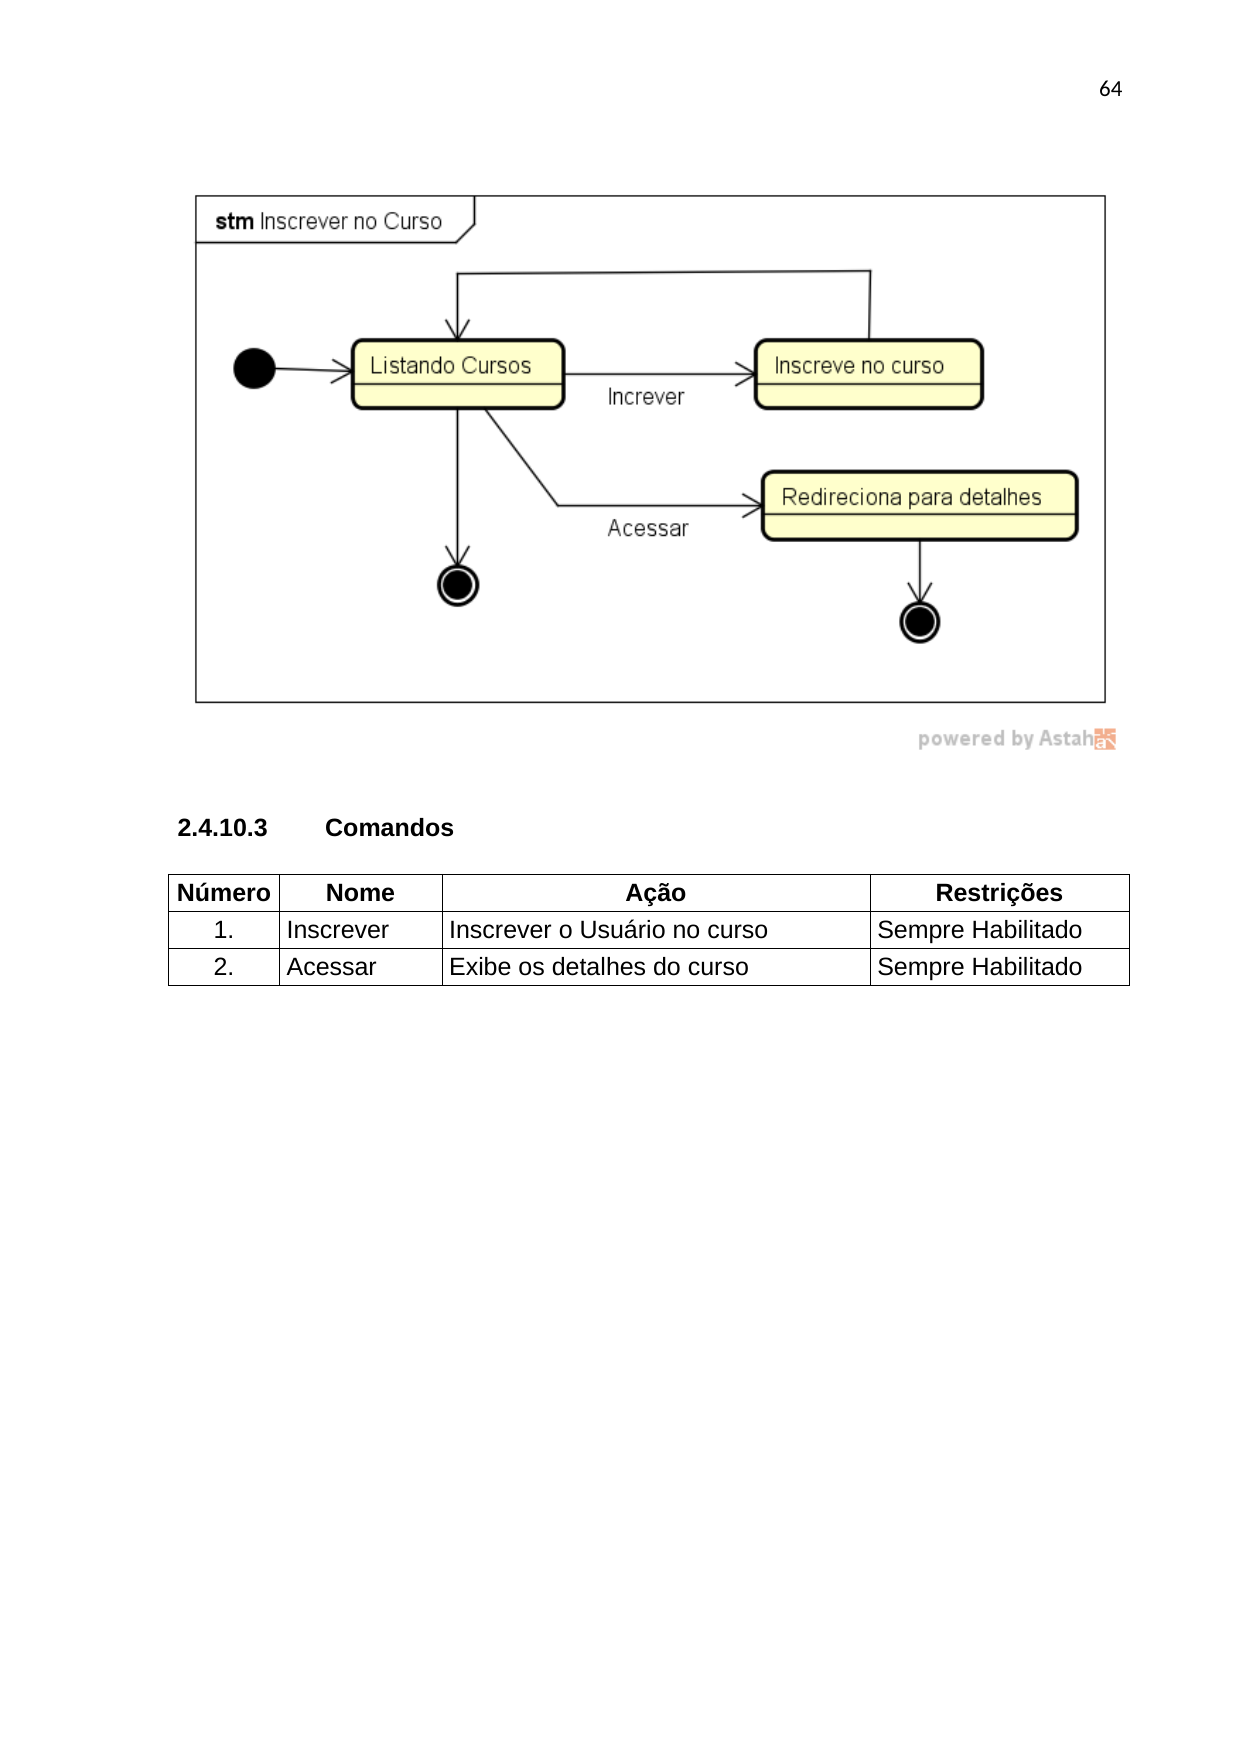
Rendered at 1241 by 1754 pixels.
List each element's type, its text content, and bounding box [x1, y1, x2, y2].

table_cell Acessar [280, 949, 442, 985]
table_cell [169, 949, 279, 985]
table_header Ação [443, 875, 870, 911]
table_cell Sempre Habilitado [871, 912, 1129, 948]
table_cell Sempre Habilitado [871, 949, 1129, 985]
table_cell Inscrever o Usuário no curso [443, 912, 870, 948]
table_cell [169, 912, 279, 948]
subtitle Comandos [177, 813, 1122, 842]
table_cell Inscrever [280, 912, 442, 948]
table_header Número [169, 875, 279, 911]
table_cell Exibe os detalhes do curso [443, 949, 870, 985]
table_header Nome [280, 875, 442, 911]
picture [177, 177, 1123, 757]
table_header Restrições [871, 875, 1129, 911]
